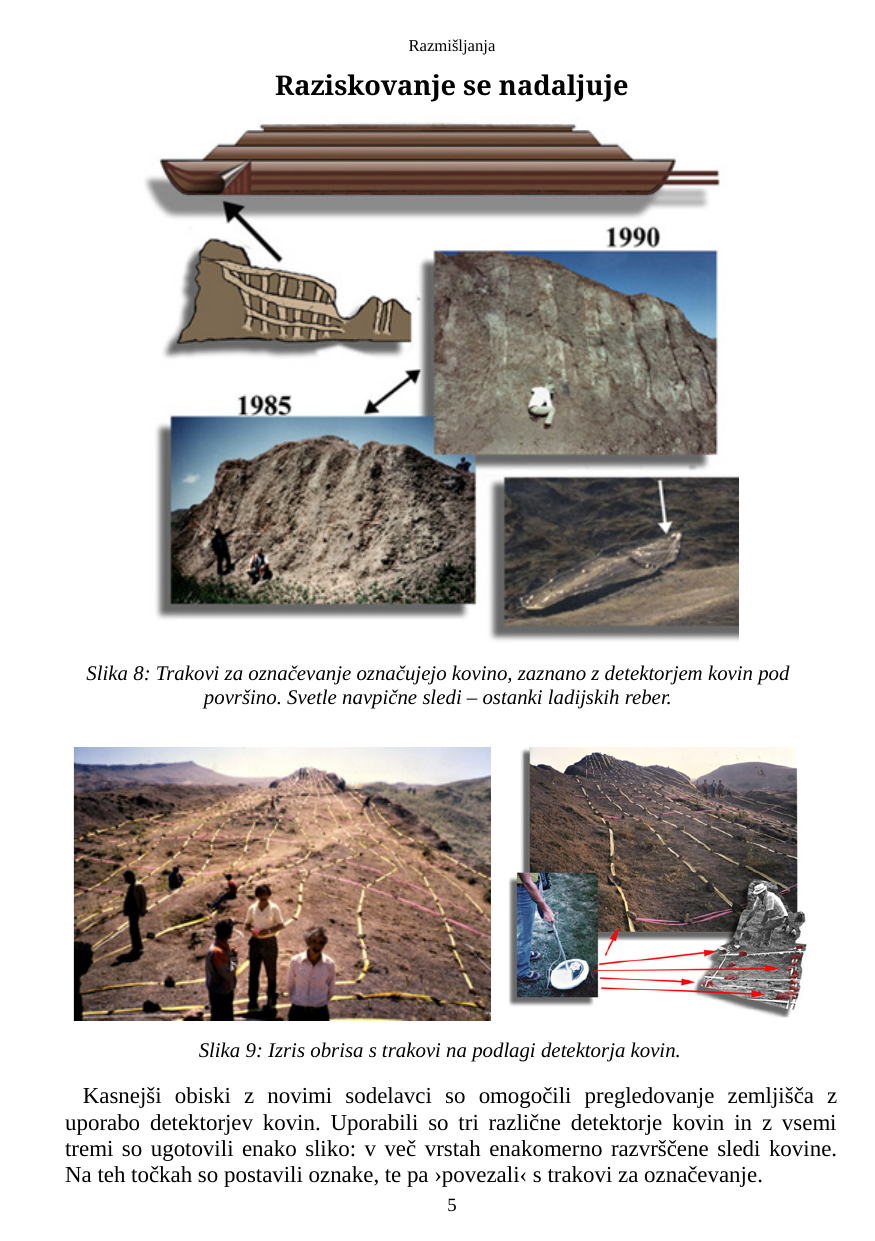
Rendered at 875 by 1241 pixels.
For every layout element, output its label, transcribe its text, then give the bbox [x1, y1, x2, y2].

picture [138, 106, 739, 649]
subtitle Raziskovanje se nadaljuje [65, 66, 839, 103]
picture [503, 747, 809, 1019]
text Slika 8: Trakovi za označevanje označujejo kovino, zaznano z detektorjem kovin pod površino. Svetle navpične sledi – ostanki ladijskih reber. [66, 120, 812, 709]
text Kasnejši obiski z novimi sodelavci so omogočili pregledovanje zemljišča z uporabo detektorjev kovin. Uporabili so tri različne detektorje kovin in z vsemi tremi so ugotovili enako sliko: v več vrstah enakomerno razvrščene sledi kovine. Na teh točkah so postavili oznake, te pa ›povezali‹ s trakovi za označevanje. [57, 1021, 839, 1188]
picture [73, 747, 491, 1021]
text Slika 9: Izris obrisa s trakovi na podlagi detektorja kovin. [74, 1021, 807, 1062]
